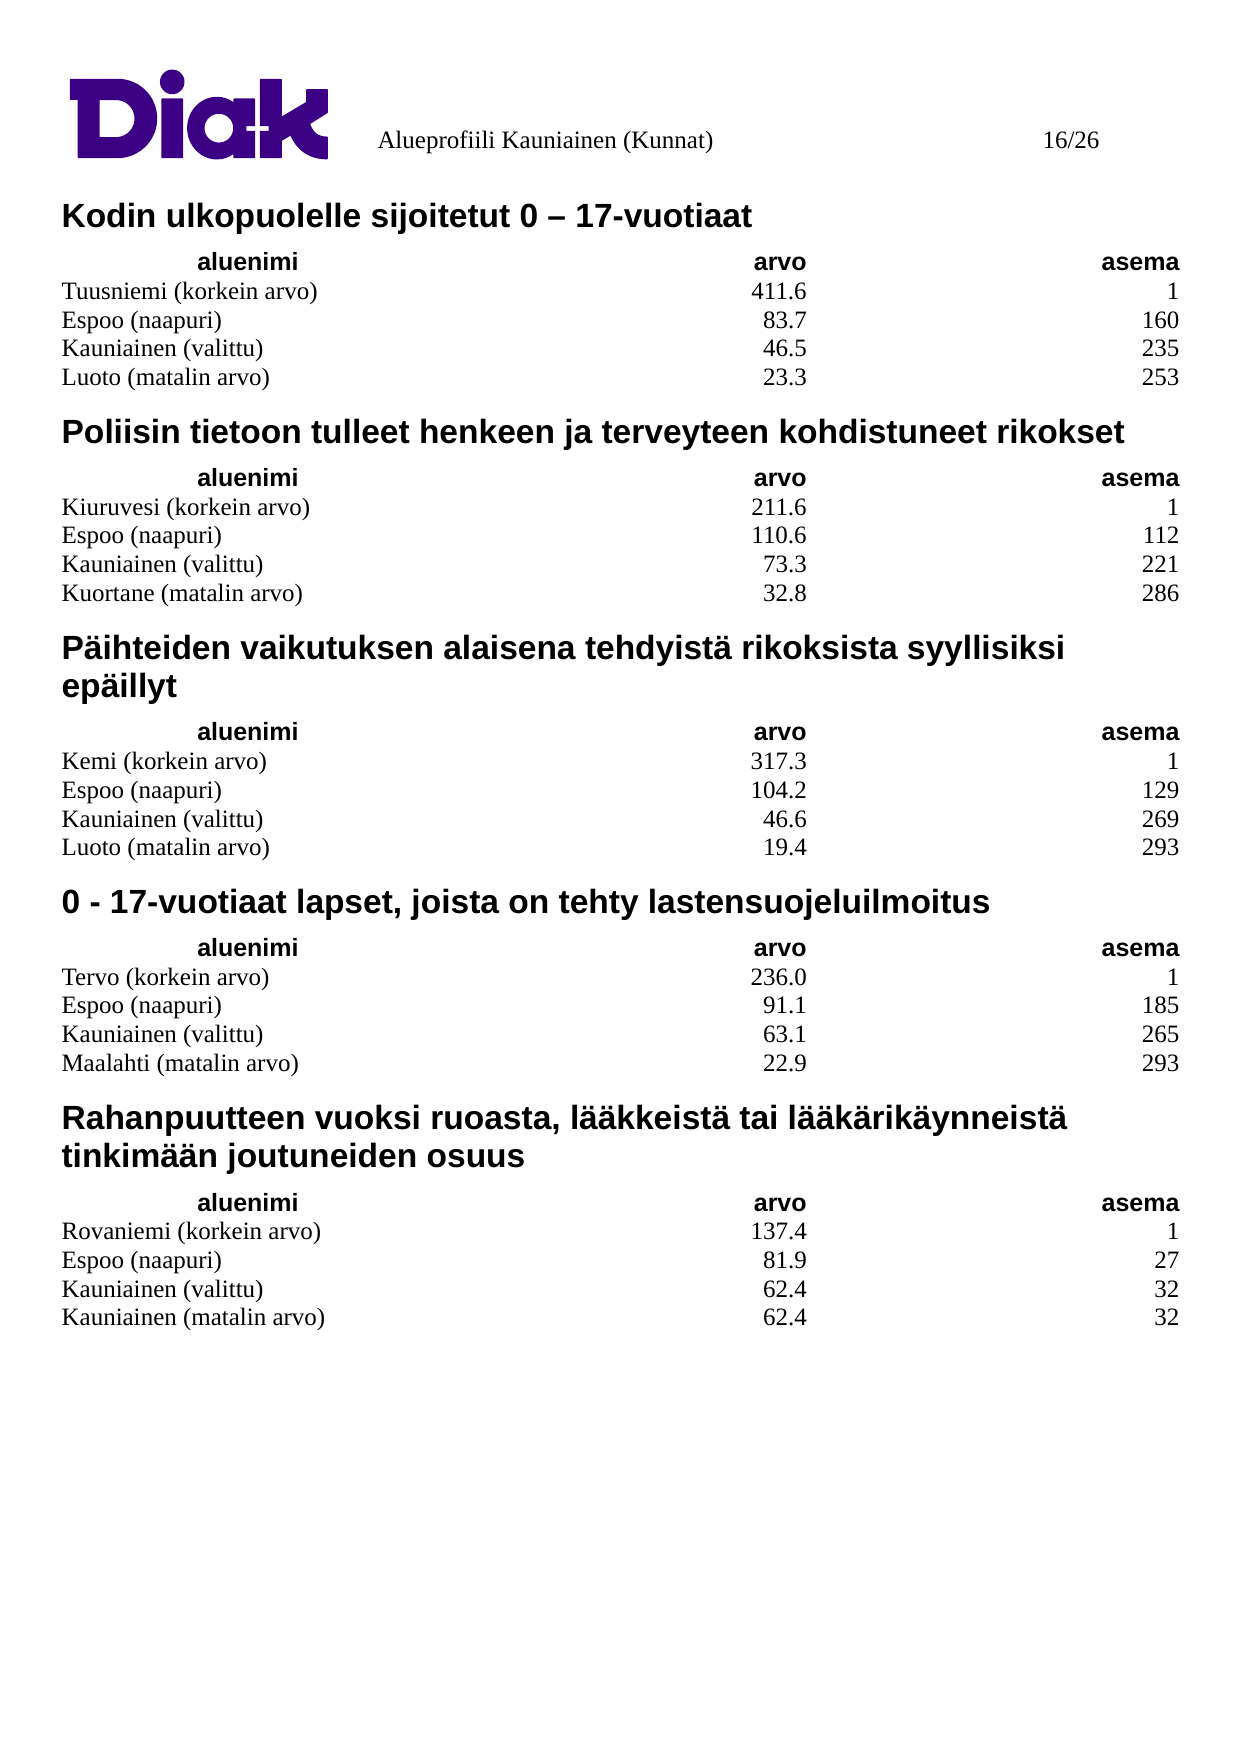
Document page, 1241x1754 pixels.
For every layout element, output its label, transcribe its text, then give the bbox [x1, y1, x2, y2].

table_cell 286 [806, 578, 1179, 607]
table_cell 1 [806, 1216, 1179, 1245]
table_header arvo [434, 718, 806, 746]
table_cell 221 [806, 549, 1179, 578]
table_cell 1 [806, 746, 1179, 775]
table_cell Tervo (korkein arvo) [61, 962, 434, 991]
table_cell 265 [806, 1019, 1179, 1048]
table_cell Kuortane (matalin arvo) [61, 578, 434, 607]
table_cell Kauniainen (valittu) [61, 549, 434, 578]
table_cell 32 [806, 1274, 1179, 1302]
table_cell 293 [806, 833, 1179, 861]
table_cell 27 [806, 1245, 1179, 1274]
table_cell Kiuruvesi (korkein arvo) [61, 492, 434, 521]
table_header asema [806, 933, 1179, 962]
table_cell 1 [806, 492, 1179, 521]
table_cell 23.3 [434, 362, 806, 391]
table_cell 411.6 [434, 276, 806, 305]
table_cell Espoo (naapuri) [61, 521, 434, 549]
table_cell 73.3 [434, 549, 806, 578]
table_cell 185 [806, 991, 1179, 1019]
table_header asema [806, 247, 1179, 276]
table_cell Kauniainen (valittu) [61, 804, 434, 832]
table_cell 62.4 [434, 1274, 806, 1302]
table_header aluenimi [61, 463, 434, 492]
table_header asema [806, 1188, 1179, 1216]
table_cell Kemi (korkein arvo) [61, 746, 434, 775]
table_header asema [806, 463, 1179, 492]
table_header aluenimi [61, 933, 434, 962]
table_header arvo [434, 247, 806, 276]
table_cell Kauniainen (valittu) [61, 1274, 434, 1302]
table_cell Luoto (matalin arvo) [61, 362, 434, 391]
table_header asema [806, 718, 1179, 746]
table_cell 1 [806, 962, 1179, 991]
table_cell 81.9 [434, 1245, 806, 1274]
subtitle Kodin ulkopuolelle sijoitetut 0 – 17-vuotiaat [61, 196, 1179, 235]
table_cell 129 [806, 775, 1179, 804]
table_header arvo [434, 933, 806, 962]
table_cell 317.3 [434, 746, 806, 775]
table_cell 235 [806, 334, 1179, 362]
table_cell 236.0 [434, 962, 806, 991]
table_cell Espoo (naapuri) [61, 775, 434, 804]
table_cell Luoto (matalin arvo) [61, 833, 434, 861]
table_cell 22.9 [434, 1048, 806, 1077]
table_cell Rovaniemi (korkein arvo) [61, 1216, 434, 1245]
table_cell 91.1 [434, 991, 806, 1019]
table_header aluenimi [61, 1188, 434, 1216]
table_cell Tuusniemi (korkein arvo) [61, 276, 434, 305]
table_cell 19.4 [434, 833, 806, 861]
table_cell 137.4 [434, 1216, 806, 1245]
table_cell Kauniainen (matalin arvo) [61, 1303, 434, 1331]
subtitle Päihteiden vaikutuksen alaisena tehdyistä rikoksista syyllisiksi epäillyt [61, 628, 1179, 705]
table_cell 62.4 [434, 1303, 806, 1331]
table_cell 112 [806, 521, 1179, 549]
table_cell 1 [806, 276, 1179, 305]
table_header aluenimi [61, 247, 434, 276]
table_cell 211.6 [434, 492, 806, 521]
table_cell 293 [806, 1048, 1179, 1077]
table_cell Kauniainen (valittu) [61, 334, 434, 362]
table_cell 63.1 [434, 1019, 806, 1048]
table_cell 46.6 [434, 804, 806, 832]
table_cell Espoo (naapuri) [61, 991, 434, 1019]
table_cell Espoo (naapuri) [61, 305, 434, 333]
table_cell 104.2 [434, 775, 806, 804]
subtitle 0 - 17-vuotiaat lapset, joista on tehty lastensuojeluilmoitus [61, 882, 1179, 921]
table_cell 46.5 [434, 334, 806, 362]
table_cell Kauniainen (valittu) [61, 1019, 434, 1048]
table_header arvo [434, 463, 806, 492]
table_header arvo [434, 1188, 806, 1216]
table_cell Maalahti (matalin arvo) [61, 1048, 434, 1077]
table_cell Espoo (naapuri) [61, 1245, 434, 1274]
table_cell 83.7 [434, 305, 806, 333]
table_cell 253 [806, 362, 1179, 391]
table_cell 110.6 [434, 521, 806, 549]
table_cell 269 [806, 804, 1179, 832]
table_header aluenimi [61, 718, 434, 746]
subtitle Poliisin tietoon tulleet henkeen ja terveyteen kohdistuneet rikokset [61, 412, 1179, 451]
table_cell 32.8 [434, 578, 806, 607]
table_cell 32 [806, 1303, 1179, 1331]
subtitle Rahanpuutteen vuoksi ruoasta, lääkkeistä tai lääkärikäynneistä tinkimään joutuneiden osuus [61, 1098, 1179, 1175]
table_cell 160 [806, 305, 1179, 333]
